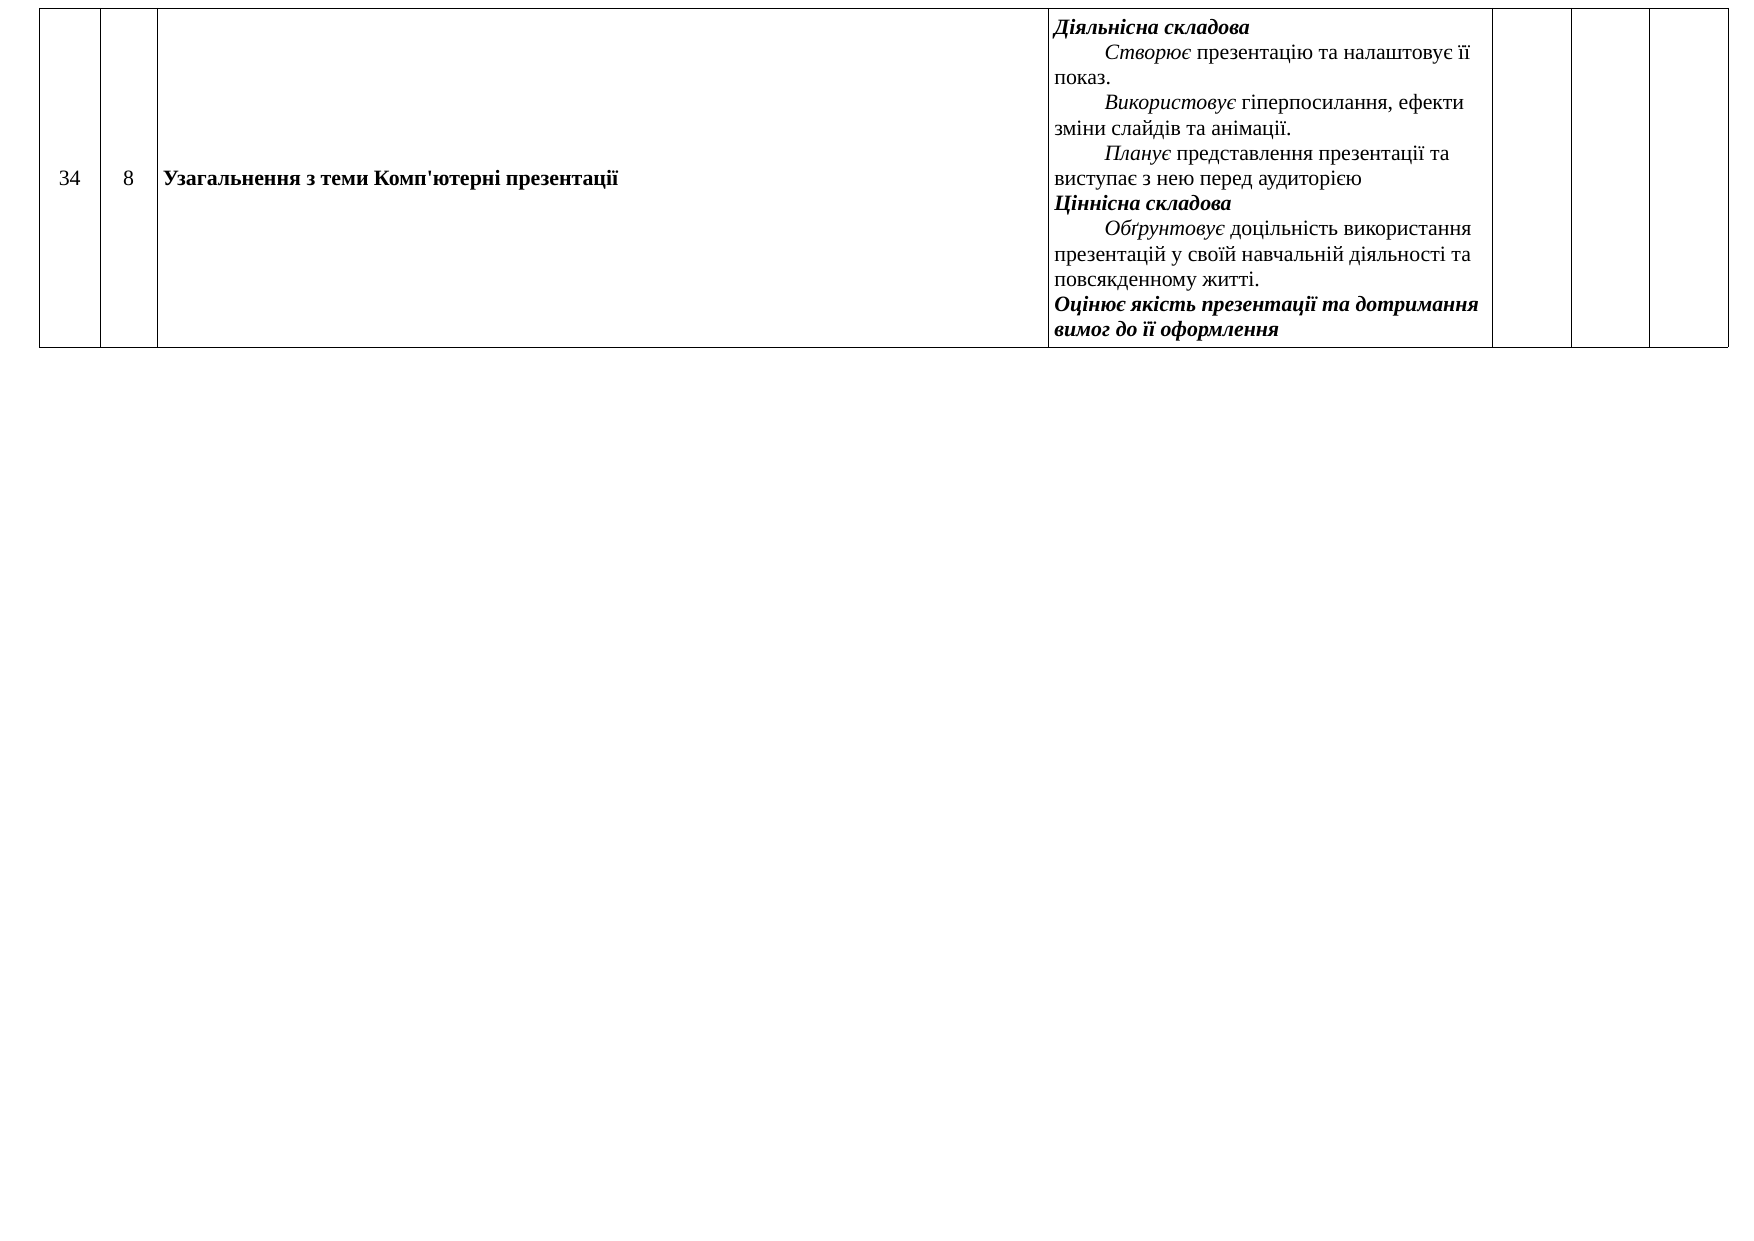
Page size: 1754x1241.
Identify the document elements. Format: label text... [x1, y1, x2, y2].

table_cell Узагальнення з теми Комп'ютерні презентації [158, 9, 1048, 347]
table_cell [1572, 9, 1649, 347]
table_cell 34 [40, 9, 100, 347]
table_cell Діяльнісна складова Створює презентацію та налаштовує її показ. Використовує гіперпосилання, ефекти зміни слайдів та анімації. Планує представлення презентації та виступає з нею перед аудиторією Ціннісна складова Обґрунтовує доцільність використання презентацій у своїй навчальній діяльності та повсякденному житті. Оцінює якість презентації та дотримання вимог до її оформлення [1049, 9, 1492, 347]
table_cell [1650, 9, 1728, 347]
table_cell 8 [101, 9, 157, 347]
table_cell [1493, 9, 1571, 347]
